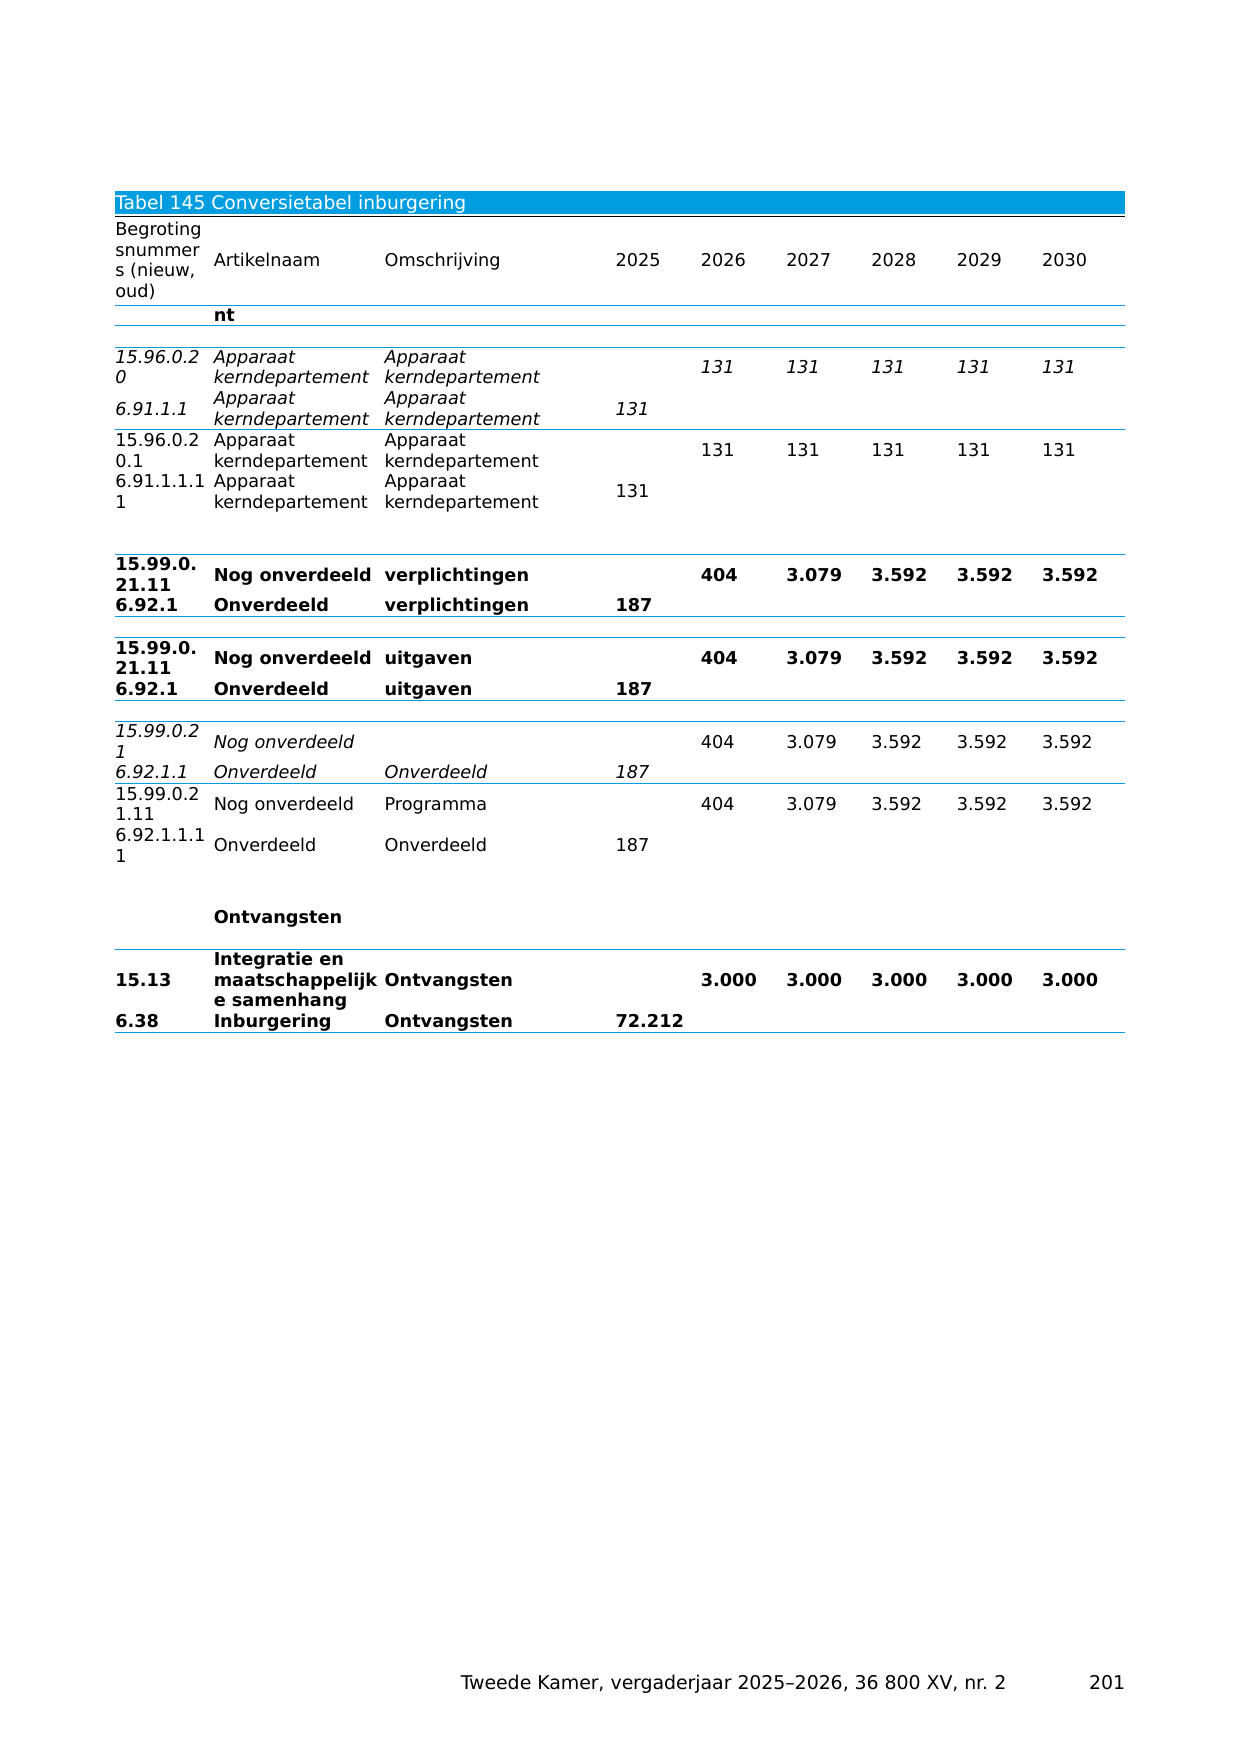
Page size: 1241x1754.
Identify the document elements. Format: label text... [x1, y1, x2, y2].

table_cell Onverdeeld [211, 679, 381, 699]
table_cell [783, 306, 868, 325]
table_cell [1039, 701, 1125, 721]
table_cell 3.592 [868, 638, 954, 679]
table_cell [613, 928, 698, 949]
table_cell 6.92.1 [115, 679, 211, 699]
table_cell [1039, 763, 1125, 783]
table_cell 131 [613, 471, 698, 512]
table_cell [698, 471, 783, 512]
table_cell [613, 784, 698, 825]
table_cell [698, 825, 783, 866]
table_cell 3.000 [1039, 950, 1125, 1011]
table_cell [954, 388, 1039, 429]
table_cell 2025 [613, 217, 698, 304]
table_cell 3.079 [783, 555, 868, 595]
table_cell [954, 679, 1039, 699]
table_cell [613, 722, 698, 762]
table_cell 15.99.0.21.11 [115, 784, 211, 825]
table_cell 15.96.0.20.1 [115, 430, 211, 471]
table_cell [613, 950, 698, 1011]
table_cell [783, 471, 868, 512]
table_cell [868, 326, 954, 346]
table_cell [698, 908, 783, 928]
table_cell 3.000 [698, 950, 783, 1011]
table_cell 3.592 [1039, 722, 1125, 762]
table_cell [613, 701, 698, 721]
table_cell 72.212 [613, 1011, 698, 1032]
table_cell Ontvangsten [211, 908, 381, 928]
table_cell 131 [954, 348, 1039, 388]
table_cell [783, 763, 868, 783]
table_cell 3.592 [868, 555, 954, 595]
table_cell [1039, 471, 1125, 512]
table_cell [1039, 533, 1125, 554]
table_cell 3.079 [783, 722, 868, 762]
table_cell Omschrijving [381, 217, 612, 304]
table_cell 3.592 [868, 784, 954, 825]
table_cell 6.92.1.1.11 [115, 825, 211, 866]
table_cell 3.592 [954, 555, 1039, 595]
table_cell 3.000 [783, 950, 868, 1011]
table_cell [613, 348, 698, 388]
table_cell [954, 617, 1039, 637]
table_cell [613, 887, 698, 907]
table_cell 6.92.1 [115, 595, 211, 616]
table_cell [868, 513, 954, 533]
table_cell [868, 533, 954, 554]
table_cell [783, 866, 868, 887]
table_cell [381, 617, 612, 637]
table_cell Apparaat kerndepartement [211, 430, 381, 471]
table_cell 3.000 [868, 950, 954, 1011]
table_cell [613, 306, 698, 325]
table_cell [954, 533, 1039, 554]
table_cell [115, 887, 211, 907]
table_cell 404 [698, 638, 783, 679]
table_cell [1039, 1011, 1125, 1032]
table_cell 2030 [1039, 217, 1125, 304]
table_cell [954, 928, 1039, 949]
table_cell [954, 326, 1039, 346]
table_cell 6.38 [115, 1011, 211, 1032]
table_cell Nog onverdeeld [211, 722, 381, 762]
table_cell [868, 763, 954, 783]
table_cell Nog onverdeeld [211, 555, 381, 595]
table_cell [783, 388, 868, 429]
table_cell [211, 533, 381, 554]
table_cell Nog onverdeeld [211, 784, 381, 825]
table_cell uitgaven [381, 679, 612, 699]
table_cell 15.13 [115, 950, 211, 1011]
table_cell Onverdeeld [211, 595, 381, 616]
table_cell [381, 722, 612, 762]
table_cell 131 [698, 430, 783, 471]
table_cell [115, 306, 211, 325]
table_cell [868, 908, 954, 928]
table_cell [783, 533, 868, 554]
table_cell Ontvangsten [381, 950, 612, 1011]
table_cell [698, 928, 783, 949]
table_cell 2026 [698, 217, 783, 304]
table_cell Apparaat kerndepartement [211, 471, 381, 512]
table_cell [868, 306, 954, 325]
table_cell [381, 513, 612, 533]
table_cell [783, 908, 868, 928]
table_cell [698, 1011, 783, 1032]
table_cell [115, 928, 211, 949]
table_cell 3.592 [954, 784, 1039, 825]
table_cell 2029 [954, 217, 1039, 304]
table_cell [211, 866, 381, 887]
table_cell [613, 866, 698, 887]
table_cell [954, 306, 1039, 325]
table_cell [954, 595, 1039, 616]
table_cell Onverdeeld [211, 763, 381, 783]
table_cell [698, 617, 783, 637]
table_cell Inburgering [211, 1011, 381, 1032]
table_cell [211, 617, 381, 637]
table_cell [211, 701, 381, 721]
table_cell [698, 595, 783, 616]
table_cell [381, 866, 612, 887]
table_cell [698, 701, 783, 721]
table_cell [698, 866, 783, 887]
table_cell [783, 595, 868, 616]
table_cell [613, 638, 698, 679]
table_cell [783, 825, 868, 866]
table_cell [783, 617, 868, 637]
table_cell 404 [698, 722, 783, 762]
table_cell 131 [783, 430, 868, 471]
table_cell [1039, 595, 1125, 616]
table_cell [868, 388, 954, 429]
table_cell Onverdeeld [381, 763, 612, 783]
table_cell [1039, 866, 1125, 887]
table_cell 187 [613, 679, 698, 699]
table_cell [698, 887, 783, 907]
table_cell 3.592 [868, 722, 954, 762]
table_cell 131 [698, 348, 783, 388]
table_cell [868, 471, 954, 512]
table_cell 131 [613, 388, 698, 429]
table_cell 3.592 [1039, 555, 1125, 595]
table_cell [381, 533, 612, 554]
table_cell 3.000 [954, 950, 1039, 1011]
table_cell [783, 1011, 868, 1032]
table_cell [954, 513, 1039, 533]
table_cell [613, 513, 698, 533]
table_cell [868, 1011, 954, 1032]
table_cell 3.592 [954, 722, 1039, 762]
table_cell 2027 [783, 217, 868, 304]
table_cell [954, 701, 1039, 721]
table_cell nt [211, 306, 381, 325]
table_cell [868, 866, 954, 887]
table_cell [1039, 388, 1125, 429]
table_cell 131 [954, 430, 1039, 471]
table_cell [381, 701, 612, 721]
table_cell [381, 887, 612, 907]
table_cell [381, 326, 612, 346]
table_cell [1039, 887, 1125, 907]
table_cell [381, 306, 612, 325]
table_cell Ontvangsten [381, 1011, 612, 1032]
table_cell [115, 908, 211, 928]
table_cell [868, 928, 954, 949]
table_cell Onverdeeld [211, 825, 381, 866]
table_cell [698, 326, 783, 346]
table_cell [868, 701, 954, 721]
table_cell Apparaat kerndepartement [381, 430, 612, 471]
table_cell Apparaat kerndepartement [381, 348, 612, 388]
table_cell [954, 887, 1039, 907]
table_cell 3.079 [783, 638, 868, 679]
table_cell [954, 1011, 1039, 1032]
table_cell [868, 887, 954, 907]
table_cell [698, 679, 783, 699]
table_cell [115, 866, 211, 887]
table_cell [1039, 679, 1125, 699]
table_cell 6.92.1.1 [115, 763, 211, 783]
table_cell 3.592 [954, 638, 1039, 679]
table_cell Apparaat kerndepartement [381, 388, 612, 429]
table_cell [613, 533, 698, 554]
table_cell [211, 928, 381, 949]
table_cell Artikelnaam [211, 217, 381, 304]
table_cell 131 [1039, 430, 1125, 471]
table_cell 187 [613, 763, 698, 783]
table_cell [1039, 306, 1125, 325]
table_cell [115, 326, 211, 346]
table_cell 6.91.1.1 [115, 388, 211, 429]
table_cell 2028 [868, 217, 954, 304]
table_cell [698, 388, 783, 429]
table_cell [1039, 326, 1125, 346]
table_cell [381, 928, 612, 949]
table_cell 15.96.0.20 [115, 348, 211, 388]
table_cell [698, 763, 783, 783]
table_cell 187 [613, 825, 698, 866]
table_cell [115, 617, 211, 637]
table_cell [613, 908, 698, 928]
table_cell [954, 866, 1039, 887]
table_cell [613, 617, 698, 637]
table_cell 131 [1039, 348, 1125, 388]
table_cell 131 [868, 430, 954, 471]
table_cell [698, 533, 783, 554]
table_cell Programma [381, 784, 612, 825]
table_cell [698, 306, 783, 325]
table_cell [1039, 825, 1125, 866]
table_cell [1039, 513, 1125, 533]
table_cell [868, 595, 954, 616]
table_cell [211, 326, 381, 346]
table_cell [115, 701, 211, 721]
table_cell [783, 928, 868, 949]
table_cell Apparaat kerndepartement [381, 471, 612, 512]
table_cell verplichtingen [381, 595, 612, 616]
table_cell 3.079 [783, 784, 868, 825]
table_cell [783, 701, 868, 721]
table_cell [613, 430, 698, 471]
table_cell 3.592 [1039, 784, 1125, 825]
table_cell [115, 513, 211, 533]
table_cell 131 [868, 348, 954, 388]
table_cell Begrotingsnummers (nieuw, oud) [115, 217, 211, 304]
table_cell 6.91.1.1.11 [115, 471, 211, 512]
table_cell [613, 326, 698, 346]
table_cell [1039, 928, 1125, 949]
table_cell 404 [698, 784, 783, 825]
table_cell 404 [698, 555, 783, 595]
table_cell [783, 326, 868, 346]
table_cell [698, 513, 783, 533]
table_cell 187 [613, 595, 698, 616]
table_cell [1039, 908, 1125, 928]
table_cell [868, 679, 954, 699]
table_cell Onverdeeld [381, 825, 612, 866]
table_cell uitgaven [381, 638, 612, 679]
table_cell [954, 908, 1039, 928]
table_cell [954, 763, 1039, 783]
table_cell 15.99.0.21.11 [115, 638, 211, 679]
table_cell 3.592 [1039, 638, 1125, 679]
table_cell Nog onverdeeld [211, 638, 381, 679]
table_cell [783, 513, 868, 533]
table_cell [783, 679, 868, 699]
table_cell [783, 887, 868, 907]
table_cell [868, 825, 954, 866]
table_cell 131 [783, 348, 868, 388]
table_cell [868, 617, 954, 637]
table_cell [1039, 617, 1125, 637]
table_cell [381, 908, 612, 928]
table_cell 15.99.0.21.11 [115, 555, 211, 595]
table_cell [115, 533, 211, 554]
table_cell Integratie en maatschappelijke samenhang [211, 950, 381, 1011]
table_cell verplichtingen [381, 555, 612, 595]
table_cell [954, 825, 1039, 866]
table_cell [613, 555, 698, 595]
table_cell 15.99.0.21 [115, 722, 211, 762]
table_cell [954, 471, 1039, 512]
table_cell [211, 513, 381, 533]
table_cell Apparaat kerndepartement [211, 388, 381, 429]
table_cell Apparaat kerndepartement [211, 348, 381, 388]
table_cell [211, 887, 381, 907]
